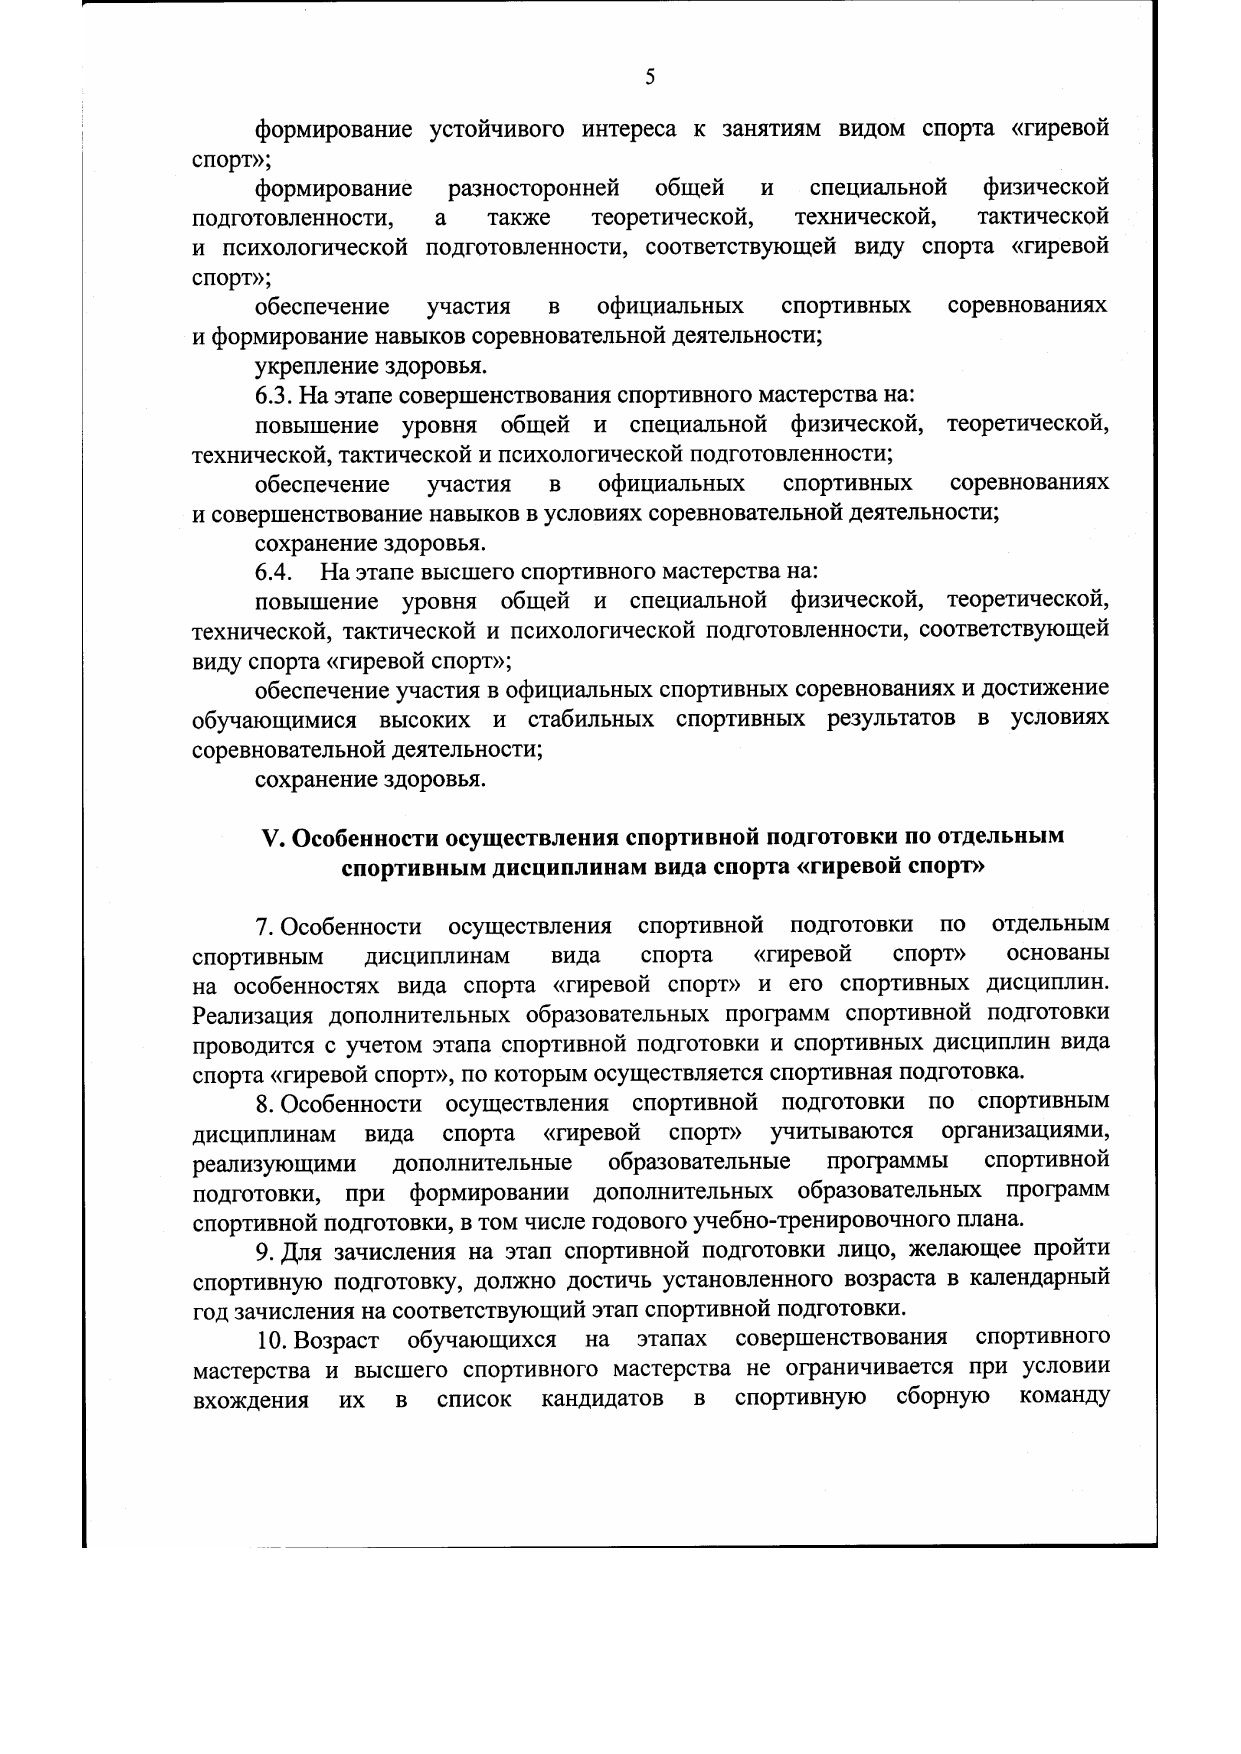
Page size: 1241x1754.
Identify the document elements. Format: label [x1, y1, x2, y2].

picture [82, 0, 1158, 1548]
